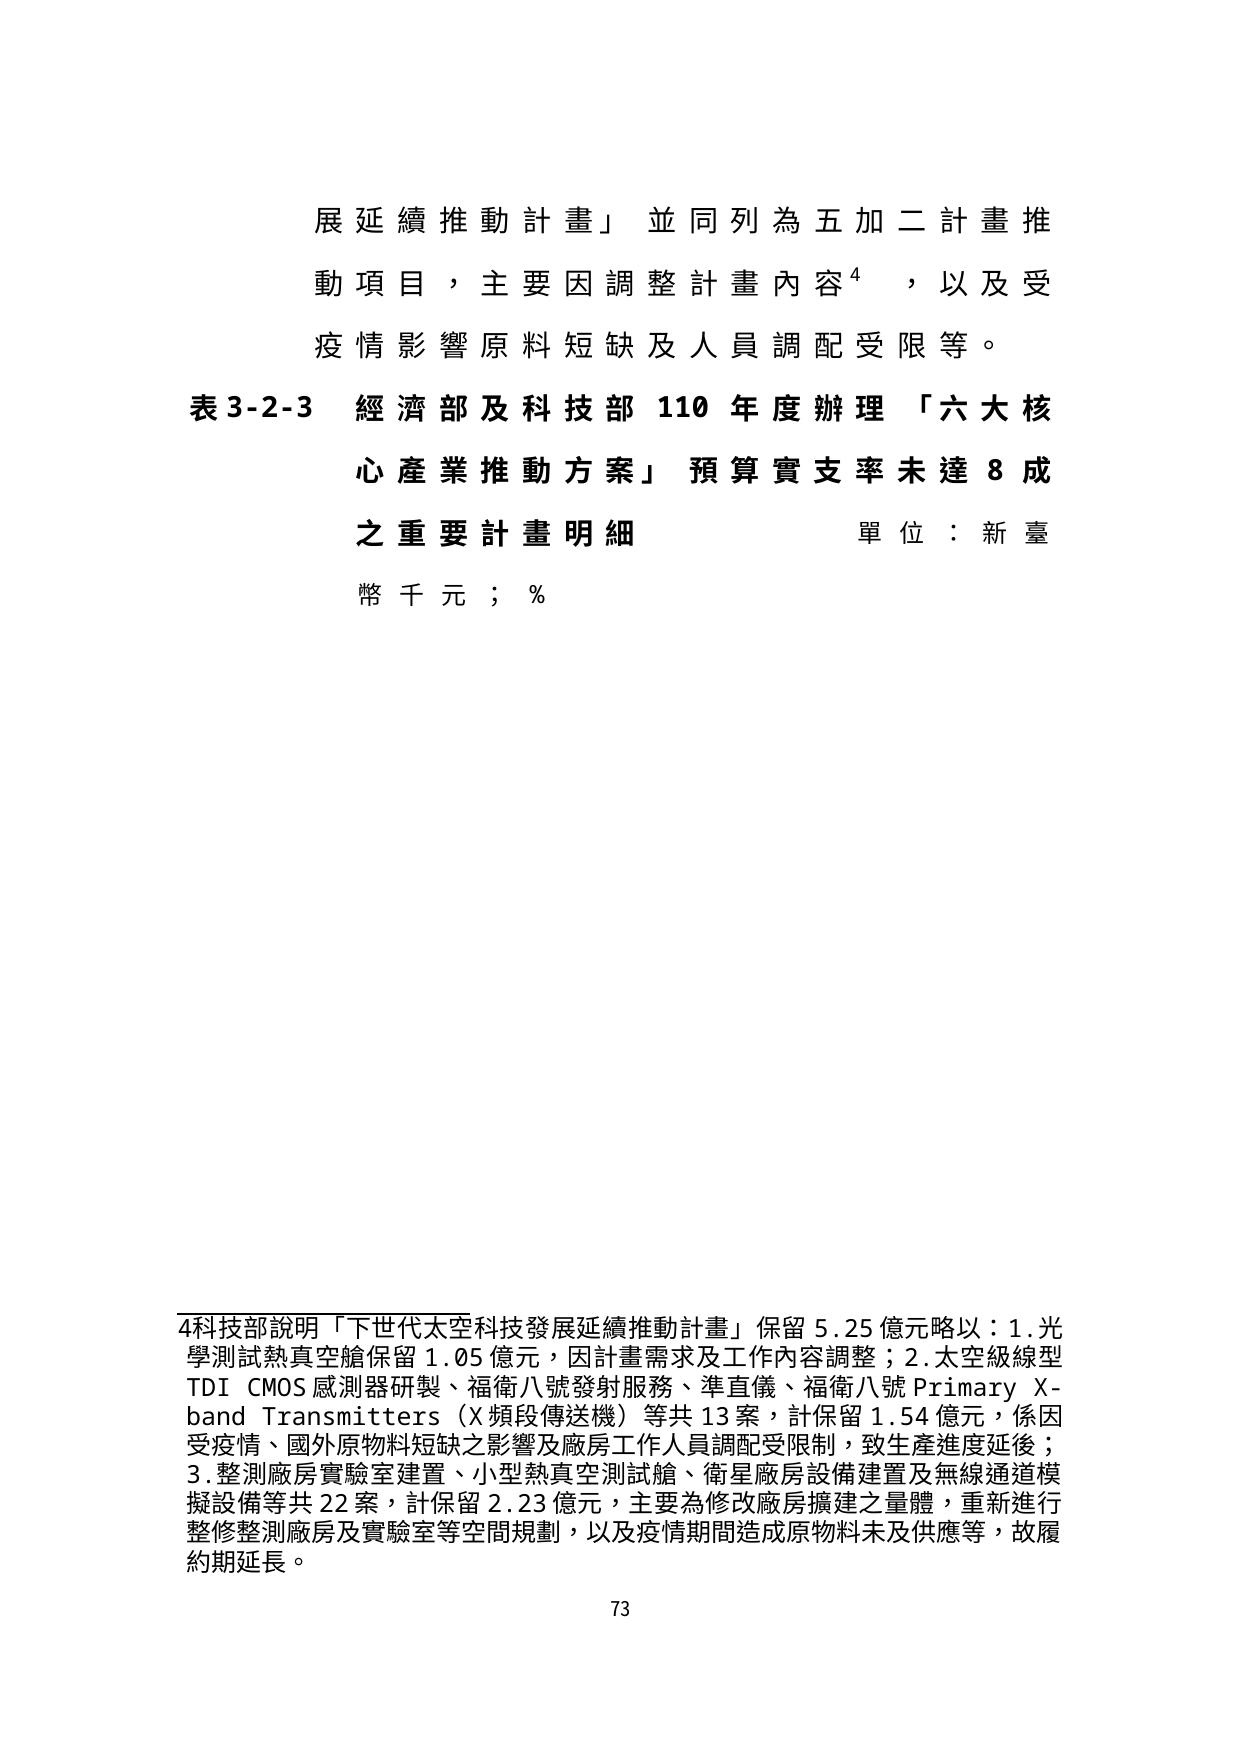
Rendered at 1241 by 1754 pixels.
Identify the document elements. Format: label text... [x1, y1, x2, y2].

text 科技部說明「下世代太空科技發展延續推動計畫」保留5.25億元略以：1.光學測試熱真空艙保留1.05億元，因計畫需求及工作內容調整；2.太空級線型TDI CMOS感測器研製、福衛八號發射服務、準直儀、福衛八號Primary X-band Transmitters（X頻段傳送機）等共13案，計保留1.54億元，係因受疫情、國外原物料短缺之影響及廠房工作人員調配受限制，致生產進度延後；3.整測廠房實驗室建置、小型熱真空測試艙、衛星廠房設備建置及無線通道模擬設備等共22案，計保留2.23億元，主要為修改廠房擴建之量體，重新進行整修整測廠房及實驗室等空間規劃，以及疫情期間造成原物料未及供應等，故履約期延長。 [177, 1314, 1063, 1577]
text 展延續推動計畫」並同列為五加二計畫推動項目，主要因調整計畫內容，以及受疫情影響原料短缺及人員調配受限等。 [271, 177, 1058, 365]
text 表3-2-3 經濟部及科技部110年度辦理「六大核心產業推動方案」預算實支率未達8成之重要計畫明細 單位：新臺幣千元；% [183, 365, 1058, 615]
